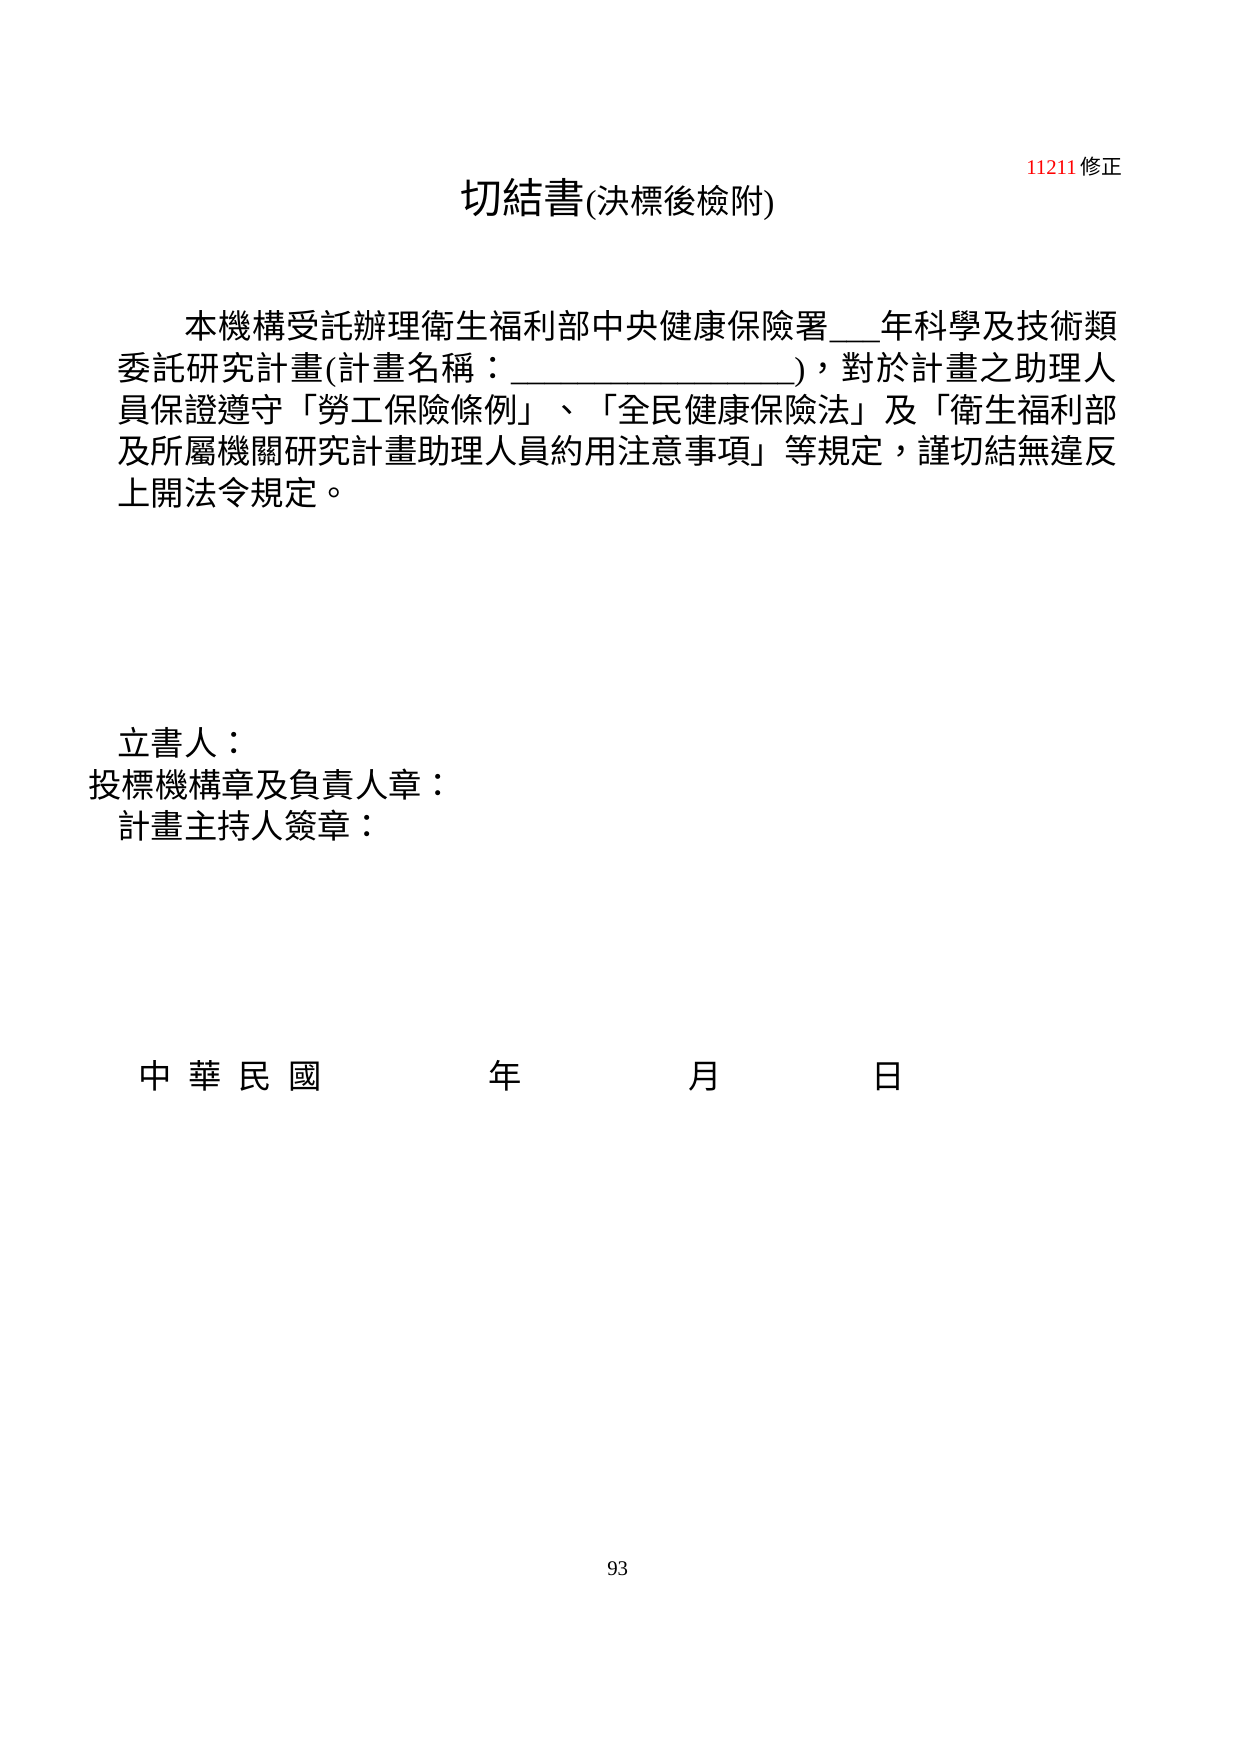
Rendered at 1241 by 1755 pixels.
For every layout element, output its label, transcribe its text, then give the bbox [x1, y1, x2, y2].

text 本機構受託辦理衛生福利部中央健康保險署___年科學及技術類委託研究計畫(計畫名稱：_________________)，對於計畫之助理人員保證遵守「勞工保險條例」、「全民健康保險法」及「衛生福利部及所屬機關研究計畫助理人員約用注意事項」等規定，謹切結無違反上開法令規定。 [117, 306, 1117, 514]
text 切結書(決標後檢附) [117, 181, 1117, 222]
text 投標機構章及負責人章： [55, 764, 1117, 806]
text 計畫主持人簽章： [117, 806, 1117, 847]
text 中 華 民 國 年 月 日 [0, 1056, 1117, 1097]
text 立書人： [117, 722, 1117, 764]
